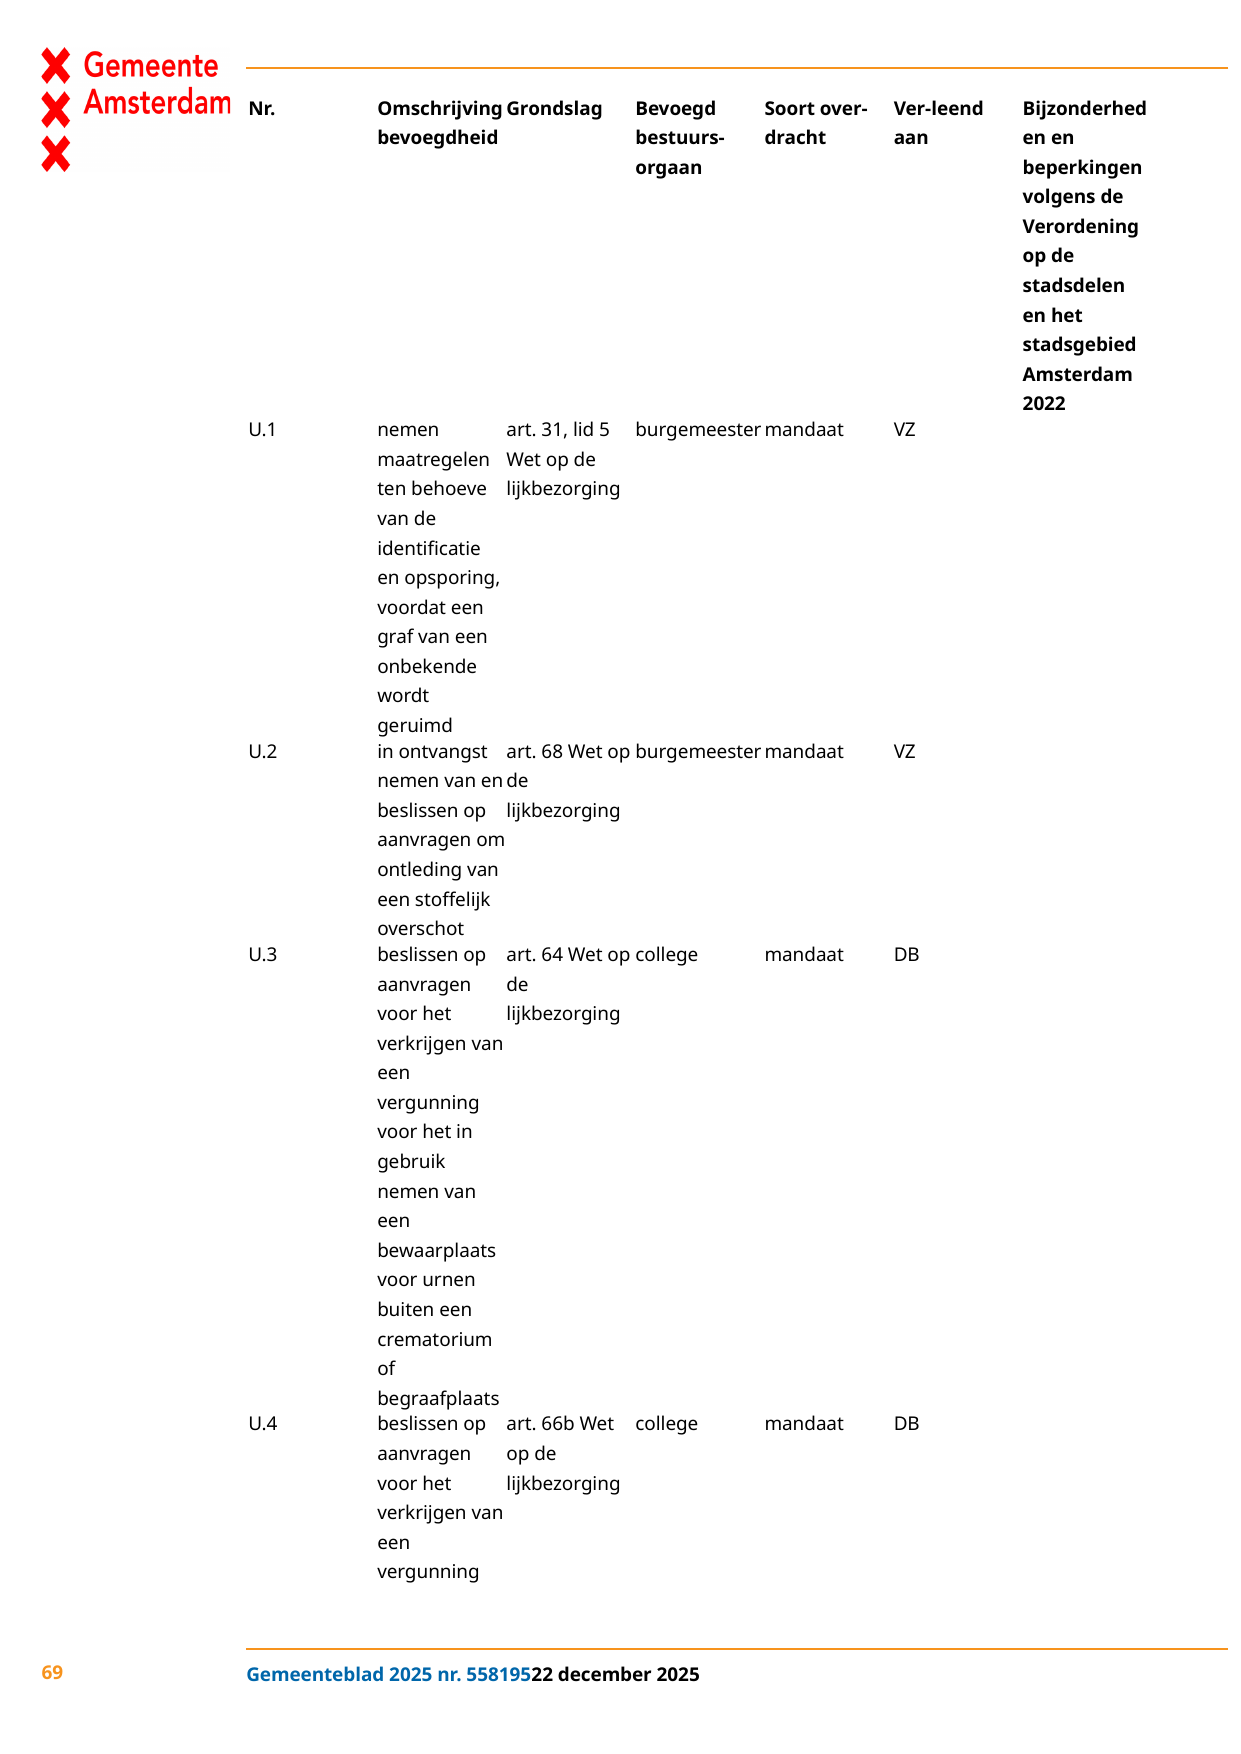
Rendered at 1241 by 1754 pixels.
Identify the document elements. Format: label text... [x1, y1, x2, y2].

table_cell college [635, 941, 764, 1411]
table_cell [1023, 738, 1152, 941]
table_cell burgemeester [635, 416, 764, 738]
table_cell art. 31, lid 5 Wet op de lijkbezorging [506, 416, 635, 738]
table_cell VZ [894, 416, 1022, 738]
table_header Ver-leend aan [894, 95, 1022, 416]
table_cell DB [894, 941, 1022, 1411]
table_cell DB [894, 1411, 1022, 1584]
table_header Bevoegd bestuurs-orgaan [635, 95, 764, 416]
table_cell [1023, 1411, 1152, 1584]
table_cell [1023, 941, 1152, 1411]
table_cell U.4 [248, 1411, 377, 1584]
table_header Bijzonderheden en beperkingen volgens de Verordening op de stadsdelen en het stadsgebied Amsterdam 2022 [1023, 95, 1152, 416]
table_header Grondslag [506, 95, 635, 416]
table_cell U.2 [248, 738, 377, 941]
table_cell mandaat [764, 941, 893, 1411]
table_cell burgemeester [635, 738, 764, 941]
table_cell mandaat [764, 416, 893, 738]
table_cell art. 66b Wet op de lijkbezorging [506, 1411, 635, 1584]
table_cell beslissen op aanvragen voor het verkrijgen van een vergunning voor het in gebruik nemen van een bewaarplaats voor urnen buiten een crematorium of begraafplaats [377, 941, 506, 1411]
table_header Nr. [248, 95, 377, 416]
table_cell art. 64 Wet op de lijkbezorging [506, 941, 635, 1411]
table_cell art. 68 Wet op de lijkbezorging [506, 738, 635, 941]
table_cell mandaat [764, 738, 893, 941]
table_cell beslissen op aanvragen voor het verkrijgen van een vergunning [377, 1411, 506, 1584]
table_header Soort over-dracht [764, 95, 893, 416]
table_cell mandaat [764, 1411, 893, 1584]
table_cell U.3 [248, 941, 377, 1411]
table_cell college [635, 1411, 764, 1584]
table_cell U.1 [248, 416, 377, 738]
table_cell [1023, 416, 1152, 738]
table_cell VZ [894, 738, 1022, 941]
table_cell in ontvangst nemen van en beslissen op aanvragen om ontleding van een stoffelijk overschot [377, 738, 506, 941]
table_cell nemen maatregelen ten behoeve van de identificatie en opsporing, voordat een graf van een onbekende wordt geruimd [377, 416, 506, 738]
table_header Omschrijving bevoegdheid [377, 95, 506, 416]
picture [41, 47, 231, 172]
